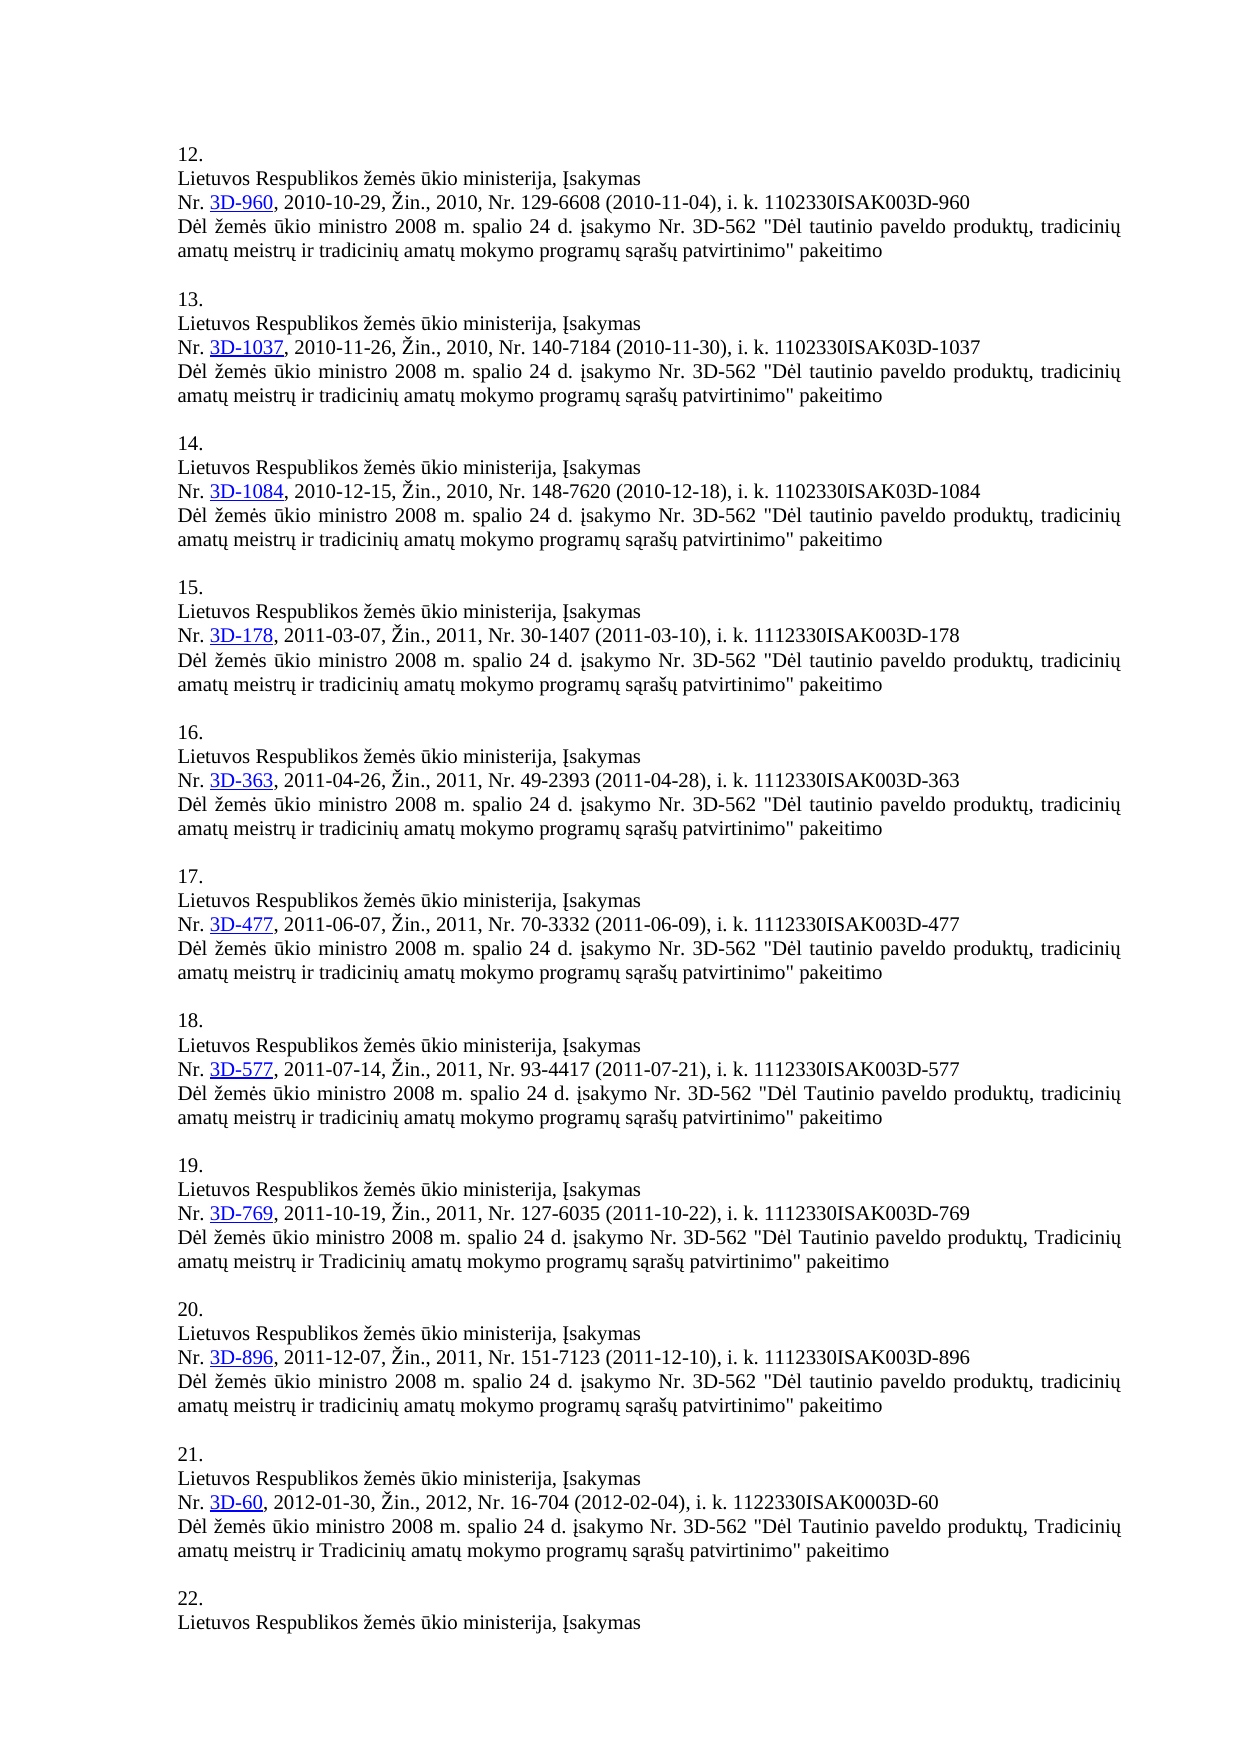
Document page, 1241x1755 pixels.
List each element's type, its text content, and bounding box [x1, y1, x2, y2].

text Lietuvos Respublikos žemės ūkio ministerija, Įsakymas [177, 1032, 1122, 1057]
text Dėl žemės ūkio ministro 2008 m. spalio 24 d. įsakymo Nr. 3D-562 "Dėl tautinio paveldo produktų, tradicinių amatų meistrų ir tradicinių amatų mokymo programų sąrašų patvirtinimo" pakeitimo [177, 936, 1122, 984]
text Nr. 3D-178, 2011-03-07, Žin., 2011, Nr. 30-1407 (2011-03-10), i. k. 1112330ISAK003D-178 [177, 623, 1122, 647]
text Dėl žemės ūkio ministro 2008 m. spalio 24 d. įsakymo Nr. 3D-562 "Dėl Tautinio paveldo produktų, Tradicinių amatų meistrų ir Tradicinių amatų mokymo programų sąrašų patvirtinimo" pakeitimo [177, 1514, 1122, 1562]
text 12. [177, 142, 1122, 166]
text Lietuvos Respublikos žemės ūkio ministerija, Įsakymas [177, 1610, 1122, 1634]
text Lietuvos Respublikos žemės ūkio ministerija, Įsakymas [177, 1177, 1122, 1201]
text 14. [177, 431, 1122, 455]
text 16. [177, 720, 1122, 744]
text Nr. 3D-577, 2011-07-14, Žin., 2011, Nr. 93-4417 (2011-07-21), i. k. 1112330ISAK003D-577 [177, 1057, 1122, 1081]
text Lietuvos Respublikos žemės ūkio ministerija, Įsakymas [177, 1321, 1122, 1345]
text 19. [177, 1153, 1122, 1177]
text Lietuvos Respublikos žemės ūkio ministerija, Įsakymas [177, 311, 1122, 335]
text Nr. 3D-1037, 2010-11-26, Žin., 2010, Nr. 140-7184 (2010-11-30), i. k. 1102330ISAK03D-1037 [177, 335, 1122, 359]
text Dėl žemės ūkio ministro 2008 m. spalio 24 d. įsakymo Nr. 3D-562 "Dėl tautinio paveldo produktų, tradicinių amatų meistrų ir tradicinių amatų mokymo programų sąrašų patvirtinimo" pakeitimo [177, 1369, 1122, 1417]
text Dėl žemės ūkio ministro 2008 m. spalio 24 d. įsakymo Nr. 3D-562 "Dėl tautinio paveldo produktų, tradicinių amatų meistrų ir tradicinių amatų mokymo programų sąrašų patvirtinimo" pakeitimo [177, 503, 1122, 551]
text Lietuvos Respublikos žemės ūkio ministerija, Įsakymas [177, 888, 1122, 912]
text Lietuvos Respublikos žemės ūkio ministerija, Įsakymas [177, 599, 1122, 623]
text Lietuvos Respublikos žemės ūkio ministerija, Įsakymas [177, 166, 1122, 190]
text Dėl žemės ūkio ministro 2008 m. spalio 24 d. įsakymo Nr. 3D-562 "Dėl Tautinio paveldo produktų, tradicinių amatų meistrų ir tradicinių amatų mokymo programų sąrašų patvirtinimo" pakeitimo [177, 1081, 1122, 1129]
text Nr. 3D-769, 2011-10-19, Žin., 2011, Nr. 127-6035 (2011-10-22), i. k. 1112330ISAK003D-769 [177, 1201, 1122, 1225]
text 13. [177, 287, 1122, 311]
text Nr. 3D-896, 2011-12-07, Žin., 2011, Nr. 151-7123 (2011-12-10), i. k. 1112330ISAK003D-896 [177, 1345, 1122, 1369]
text 17. [177, 864, 1122, 888]
text 20. [177, 1297, 1122, 1321]
text Nr. 3D-1084, 2010-12-15, Žin., 2010, Nr. 148-7620 (2010-12-18), i. k. 1102330ISAK03D-1084 [177, 479, 1122, 503]
text Dėl žemės ūkio ministro 2008 m. spalio 24 d. įsakymo Nr. 3D-562 "Dėl tautinio paveldo produktų, tradicinių amatų meistrų ir tradicinių amatų mokymo programų sąrašų patvirtinimo" pakeitimo [177, 792, 1122, 840]
text Nr. 3D-960, 2010-10-29, Žin., 2010, Nr. 129-6608 (2010-11-04), i. k. 1102330ISAK003D-960 [177, 190, 1122, 214]
text Nr. 3D-363, 2011-04-26, Žin., 2011, Nr. 49-2393 (2011-04-28), i. k. 1112330ISAK003D-363 [177, 768, 1122, 792]
text Lietuvos Respublikos žemės ūkio ministerija, Įsakymas [177, 1466, 1122, 1490]
text 21. [177, 1442, 1122, 1466]
text Dėl žemės ūkio ministro 2008 m. spalio 24 d. įsakymo Nr. 3D-562 "Dėl tautinio paveldo produktų, tradicinių amatų meistrų ir tradicinių amatų mokymo programų sąrašų patvirtinimo" pakeitimo [177, 359, 1122, 407]
text Dėl žemės ūkio ministro 2008 m. spalio 24 d. įsakymo Nr. 3D-562 "Dėl tautinio paveldo produktų, tradicinių amatų meistrų ir tradicinių amatų mokymo programų sąrašų patvirtinimo" pakeitimo [177, 647, 1122, 696]
text 18. [177, 1008, 1122, 1032]
text 15. [177, 575, 1122, 599]
text Lietuvos Respublikos žemės ūkio ministerija, Įsakymas [177, 455, 1122, 479]
text 22. [177, 1586, 1122, 1610]
text Lietuvos Respublikos žemės ūkio ministerija, Įsakymas [177, 744, 1122, 768]
text Nr. 3D-60, 2012-01-30, Žin., 2012, Nr. 16-704 (2012-02-04), i. k. 1122330ISAK0003D-60 [177, 1490, 1122, 1514]
text Nr. 3D-477, 2011-06-07, Žin., 2011, Nr. 70-3332 (2011-06-09), i. k. 1112330ISAK003D-477 [177, 912, 1122, 936]
text Dėl žemės ūkio ministro 2008 m. spalio 24 d. įsakymo Nr. 3D-562 "Dėl tautinio paveldo produktų, tradicinių amatų meistrų ir tradicinių amatų mokymo programų sąrašų patvirtinimo" pakeitimo [177, 214, 1122, 262]
text Dėl žemės ūkio ministro 2008 m. spalio 24 d. įsakymo Nr. 3D-562 "Dėl Tautinio paveldo produktų, Tradicinių amatų meistrų ir Tradicinių amatų mokymo programų sąrašų patvirtinimo" pakeitimo [177, 1225, 1122, 1273]
